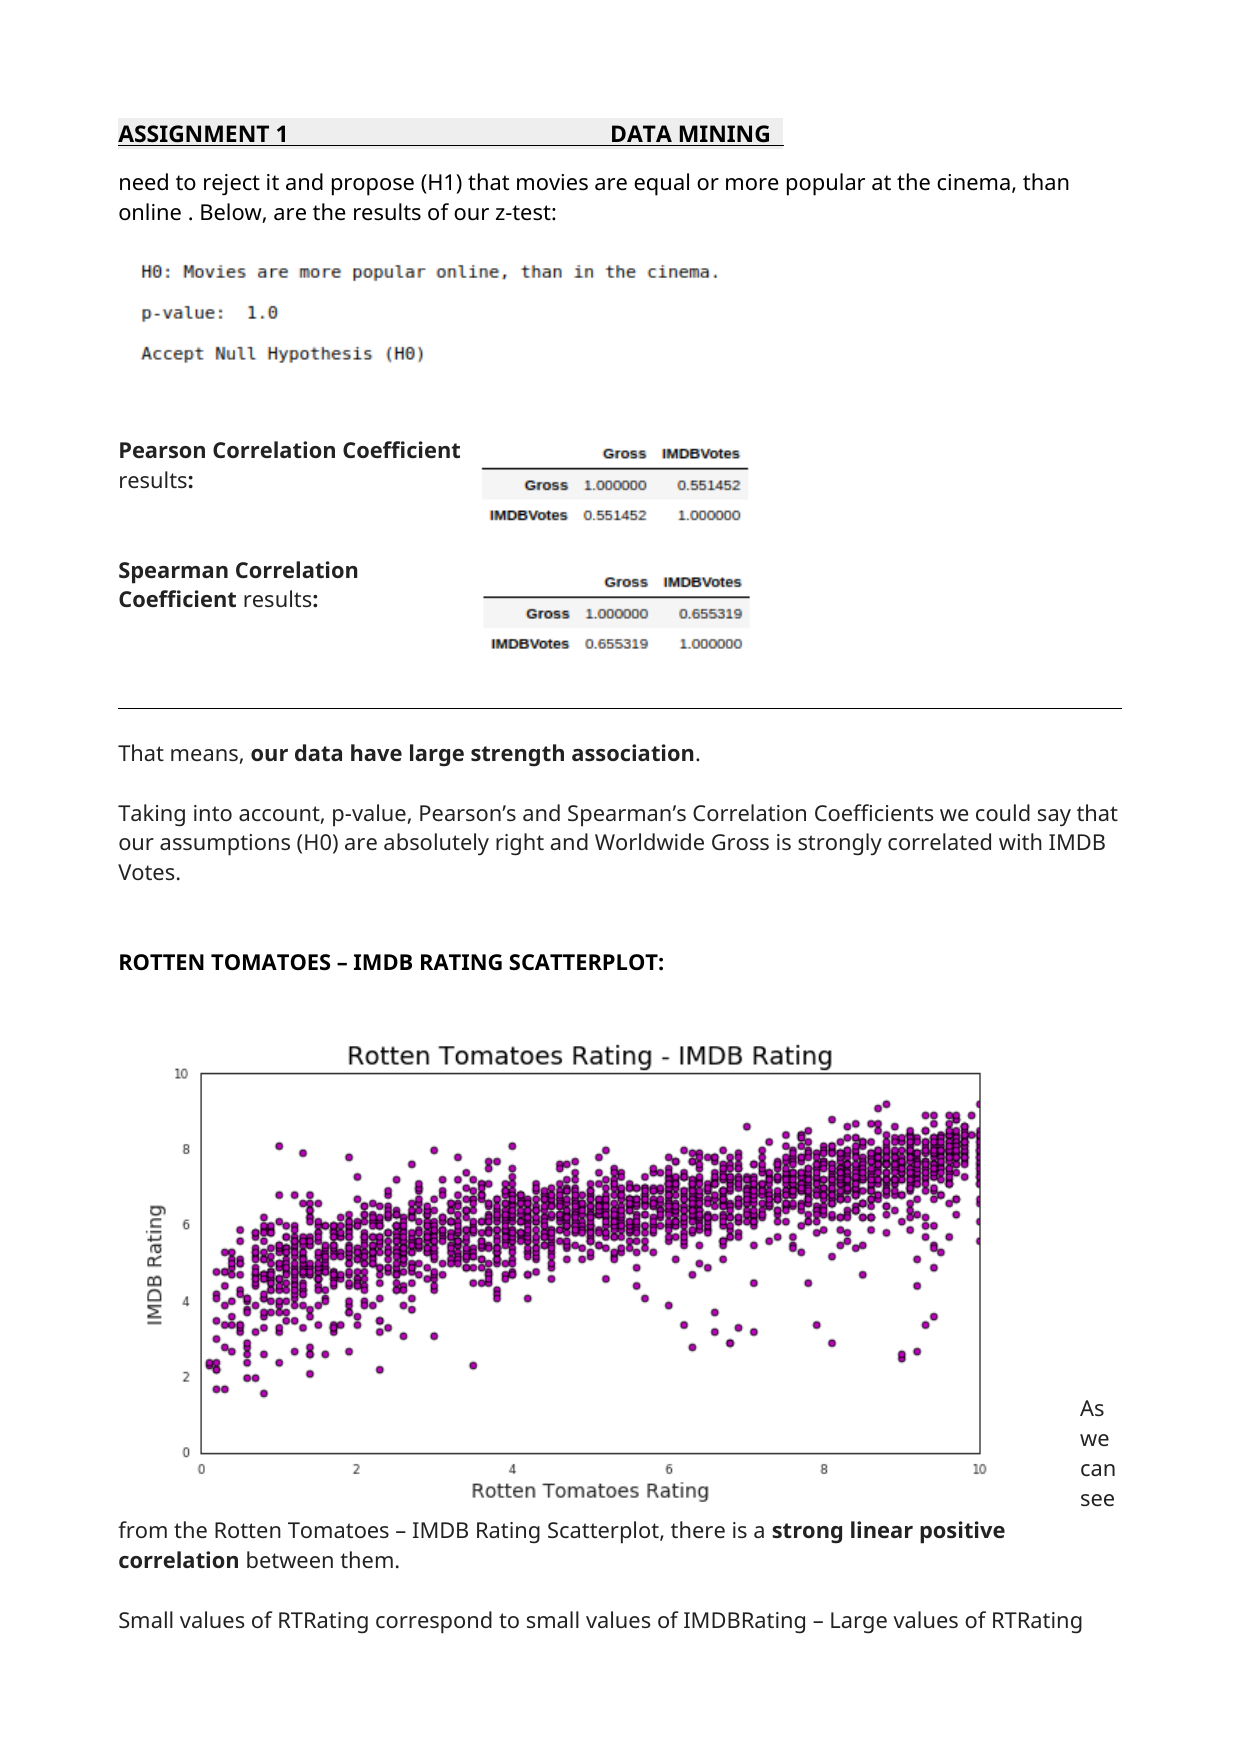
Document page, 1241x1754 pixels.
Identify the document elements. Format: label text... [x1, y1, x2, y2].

picture [76, 1013, 1080, 1516]
text That means, our data have large strength association. [118, 738, 1122, 768]
text [764, 436, 1122, 495]
picture [479, 554, 761, 660]
text need to reject it and propose (H1) that movies are equal or more popular at the cinema, than online . Below, are the results of our z-test: [118, 167, 1122, 227]
text [761, 555, 1122, 614]
picture [124, 256, 726, 374]
text ROTTEN TOMATOES – IMDB RATING SCATTERPLOT: [118, 946, 1122, 976]
text Taking into account, p-value, Pearson’s and Spearman’s Correlation Coefficients we could say that our assumptions (H0) are absolutely right and Worldwide Gross is strongly correlated with IMDB Votes. [118, 797, 1122, 887]
picture [476, 435, 764, 533]
text As we can see from the Rotten Tomatoes – IMDB Rating Scatterplot, there is a strong linear positive correlation between them. [118, 1393, 1122, 1575]
text Pearson Correlation Coefficient results: [118, 436, 476, 495]
text Spearman Correlation Coefficient results: [118, 555, 479, 614]
text Small values of RTRating correspond to small values of IMDBRating – Large values of RTRating [118, 1605, 1122, 1634]
